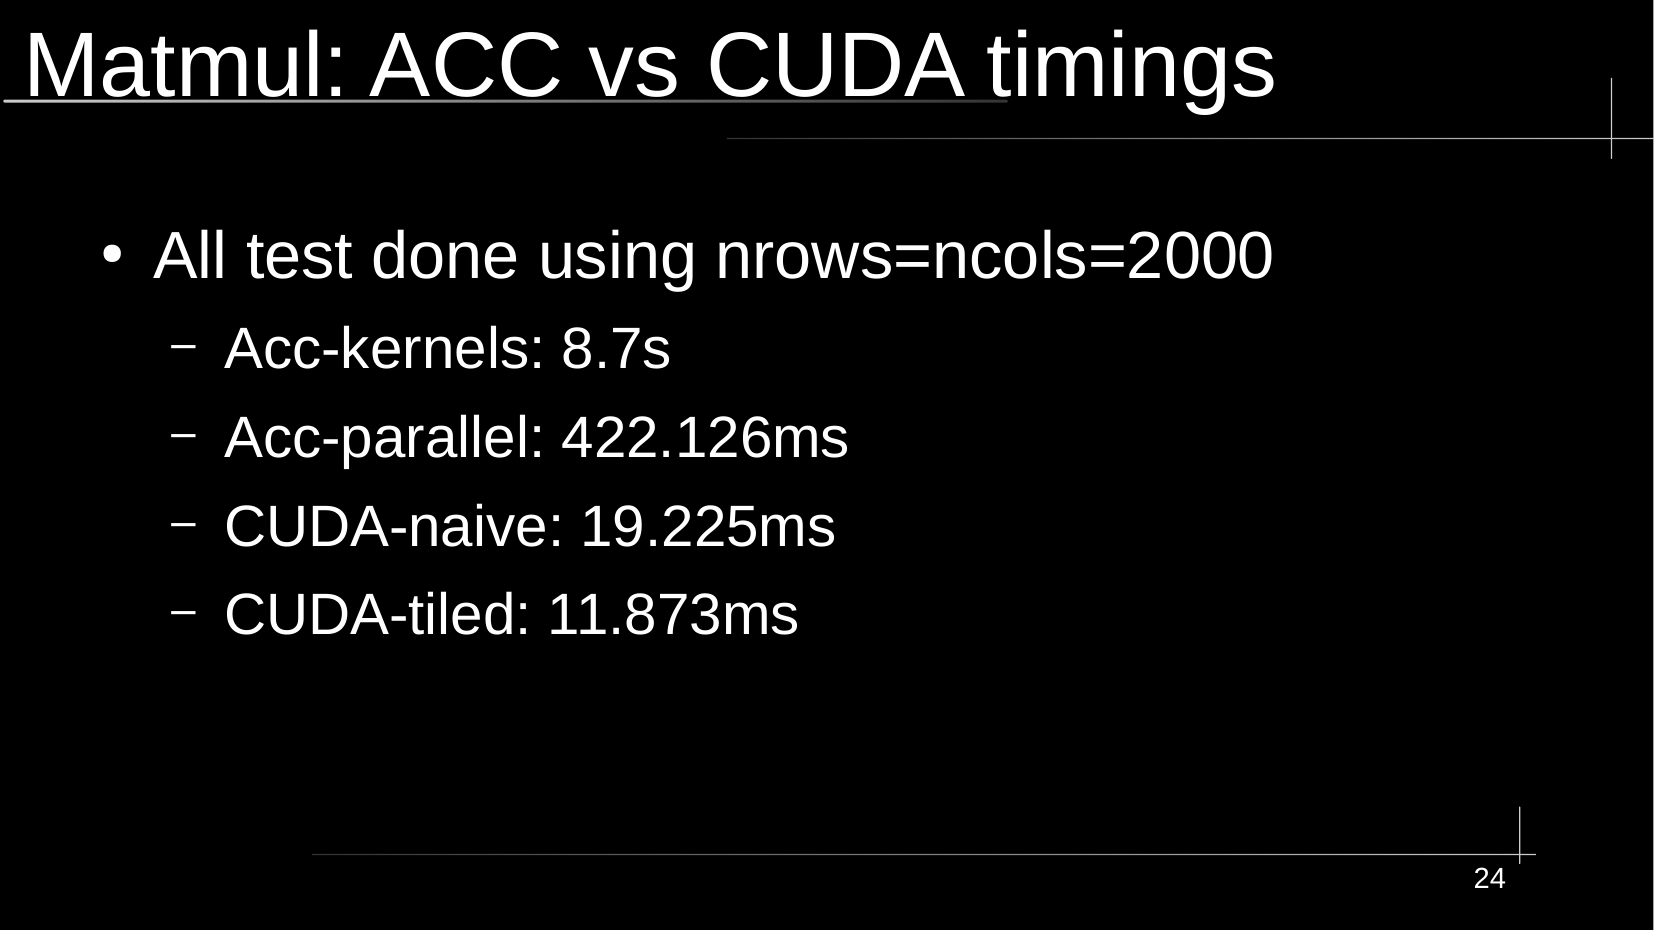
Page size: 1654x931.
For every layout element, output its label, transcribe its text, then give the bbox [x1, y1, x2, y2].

list All test done using nrows=ncols=2000 Acc-kernels: 8.7s Acc-parallel: 422.126ms CUDA-naive: 19.225ms CUDA-tiled: 11.873ms [82, 217, 1571, 758]
title Matmul: ACC vs CUDA timings [23, 11, 1589, 119]
